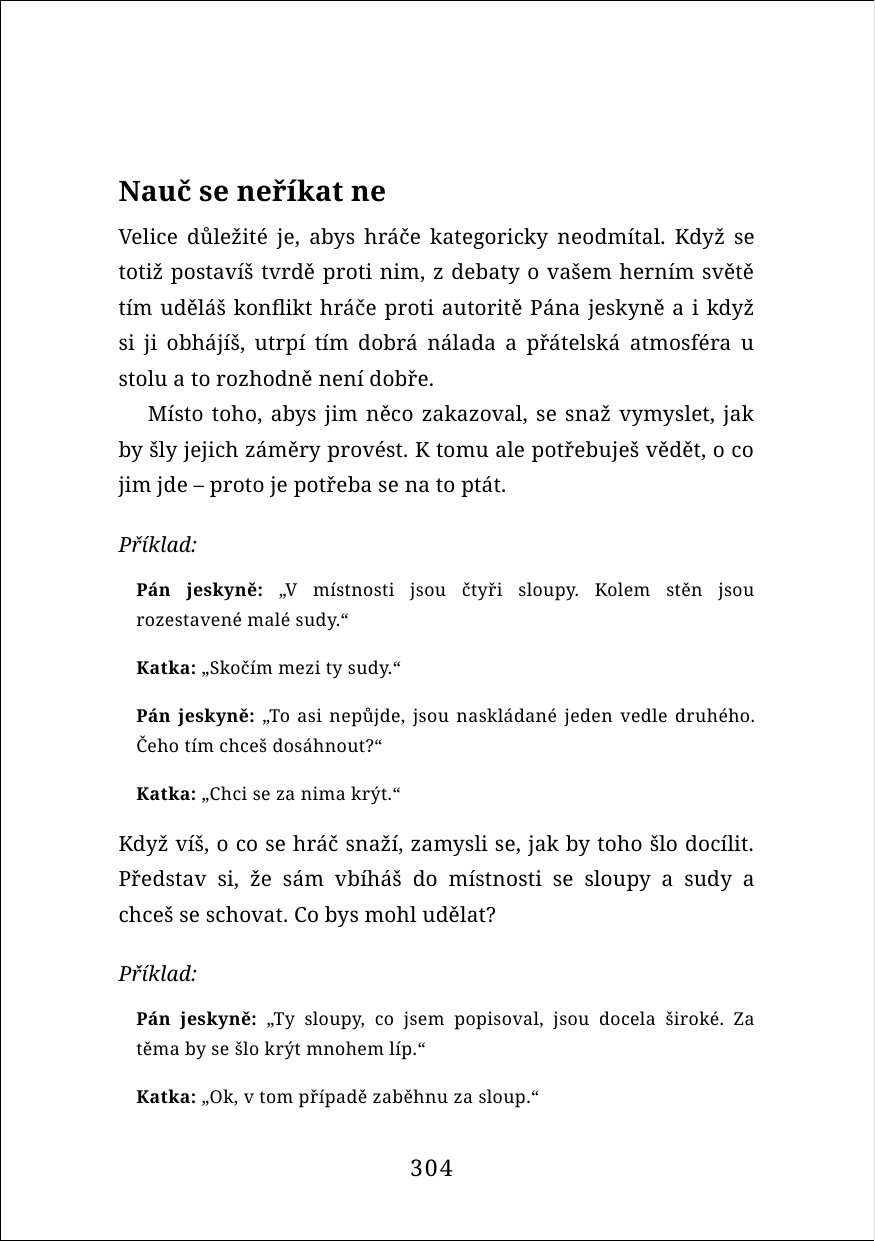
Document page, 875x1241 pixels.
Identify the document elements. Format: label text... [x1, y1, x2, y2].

text Příklad: [118, 959, 756, 988]
text Příklad: [118, 530, 756, 558]
text Pán jeskyně: „Ty sloupy, co jsem popisoval, jsou docela široké. Za těma by se šlo krýt mnohem líp.“ [136, 1007, 756, 1061]
text Pán jeskyně: „To asi nepůjde, jsou naskládané jeden vedle druhého. Čeho tím chceš dosáhnout?“ [136, 703, 756, 757]
text Velice důležité je, abys hráče kategoricky neodmítal. Když se totiž postavíš tvrdě proti nim, z debaty o vašem herním světě tím uděláš konflikt hráče proti autoritě Pána jeskyně a i když si ji obhájíš, utrpí tím dobrá nálada a přátelská atmosféra u stolu a to rozhodně není dobře. Místo toho, abys jim něco zakazoval, se snaž vymyslet, jak by šly jejich záměry provést. K tomu ale potřebuješ vědět, o co jim jde – proto je potřeba se na to ptát. [118, 222, 756, 499]
text Katka: „Skočím mezi ty sudy.“ [136, 655, 756, 679]
text Katka: „Chci se za nima krýt.“ [136, 781, 756, 805]
subtitle Nauč se neříkat ne [118, 172, 756, 210]
text Katka: „Ok, v tom případě zaběhnu za sloup.“ [136, 1085, 756, 1109]
text Když víš, o co se hráč snaží, zamysli se, jak by toho šlo docílit. Představ si, že sám vbíháš do místnosti se sloupy a sudy a chceš se schovat. Co bys mohl udělat? [118, 829, 756, 928]
text Pán jeskyně: „V místnosti jsou čtyři sloupy. Kolem stěn jsou rozestavené malé sudy.“ [136, 577, 756, 631]
